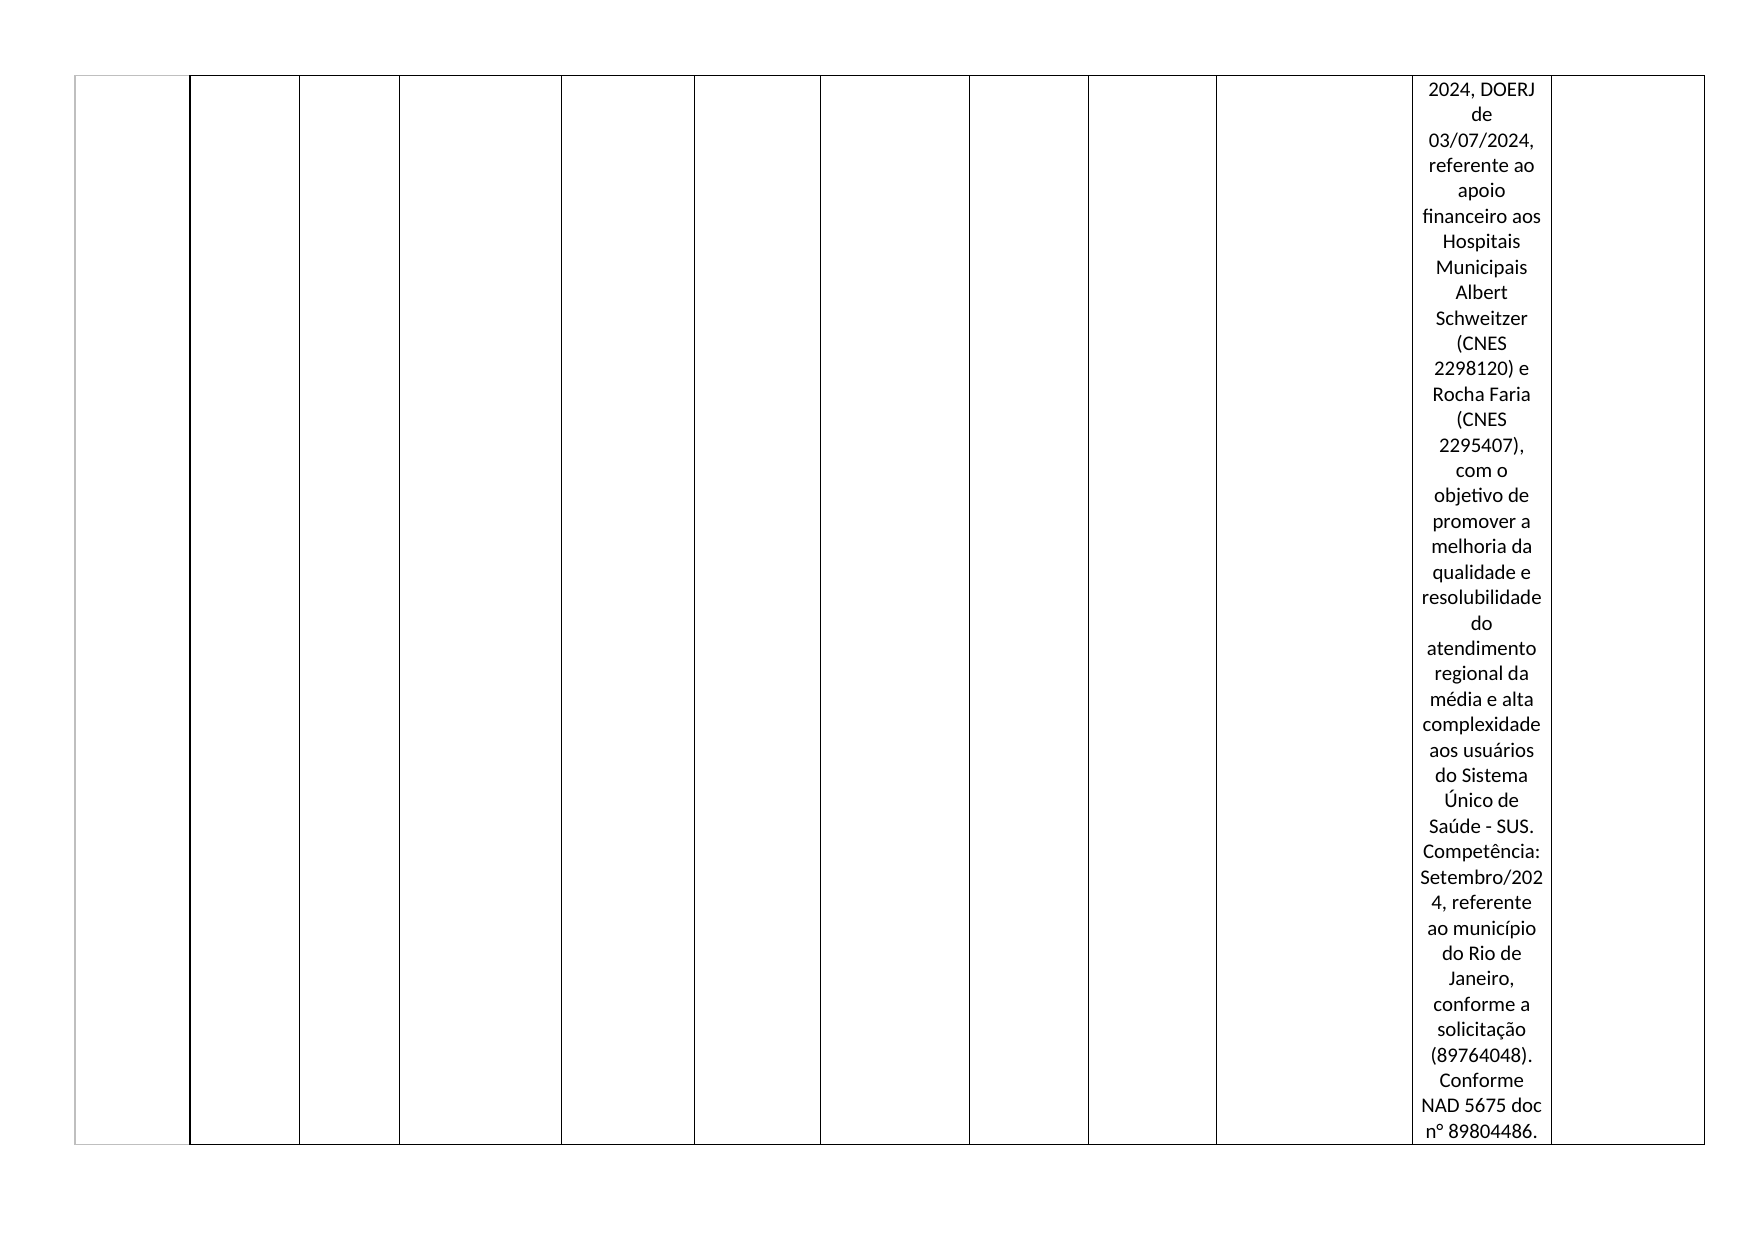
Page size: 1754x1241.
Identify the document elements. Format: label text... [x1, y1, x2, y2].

table_cell [1552, 76, 1704, 1143]
table_cell [76, 76, 189, 1143]
table_cell [300, 76, 399, 1143]
table_cell [1217, 76, 1412, 1143]
table_cell [821, 76, 969, 1143]
table_cell 2024, DOERJ de 03/07/2024, referente ao apoio financeiro aos Hospitais Municipais Albert Schweitzer (CNES 2298120) e Rocha Faria (CNES 2295407), com o objetivo de promover a melhoria da qualidade e resolubilidade do atendimento regional da média e alta complexidade aos usuários do Sistema Único de Saúde - SUS. Competência: Setembro/2024, referente ao município do Rio de Janeiro, conforme a solicitação (89764048). Conforme NAD 5675 doc n° 89804486. [1413, 76, 1551, 1143]
table_cell [1089, 76, 1216, 1143]
table_cell [400, 76, 561, 1143]
table_cell [695, 76, 820, 1143]
table_cell [970, 76, 1088, 1143]
table_cell [191, 76, 299, 1143]
table_cell [562, 76, 694, 1143]
